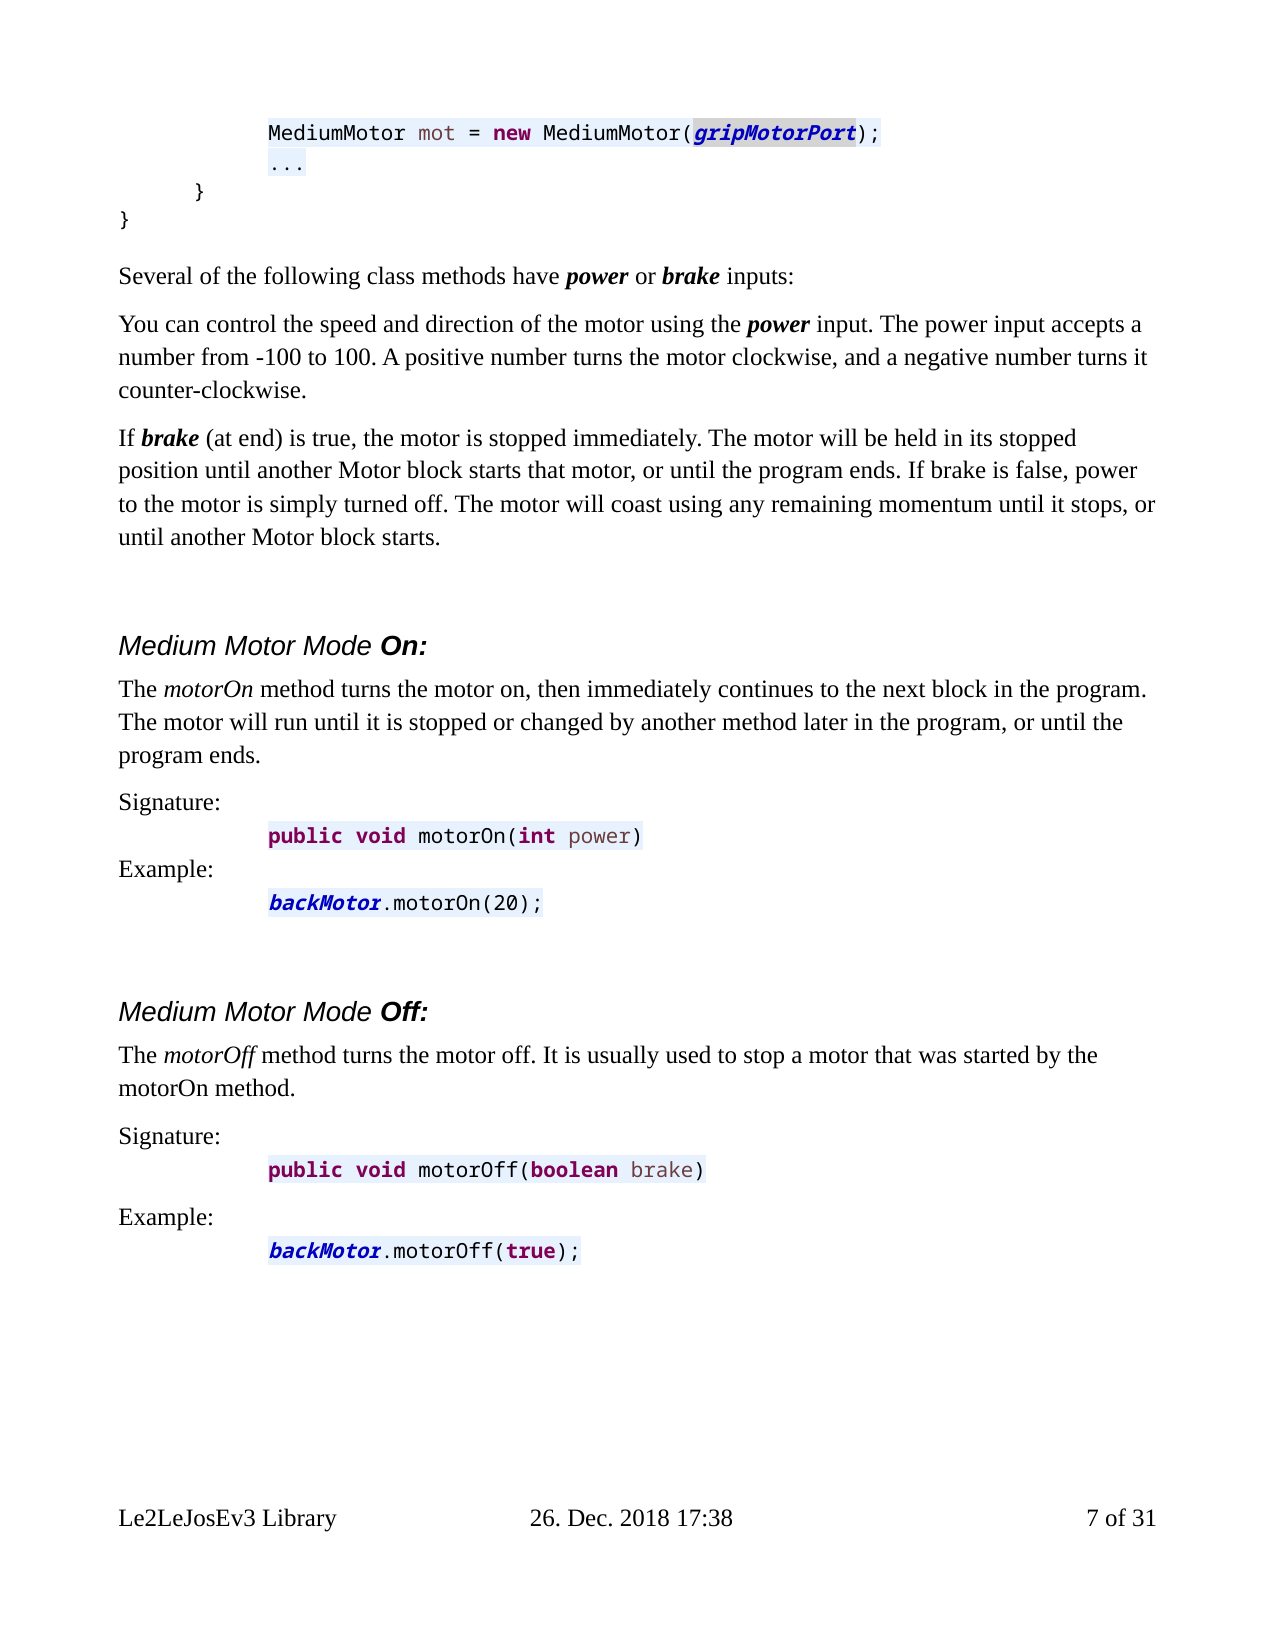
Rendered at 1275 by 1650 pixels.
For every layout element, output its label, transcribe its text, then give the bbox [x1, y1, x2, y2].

text Several of the following class methods have power or brake inputs: [118, 261, 1157, 290]
text } [118, 176, 1157, 204]
subtitle Medium Motor Mode On: [118, 629, 1157, 661]
text Example: backMotor.motorOff(true); [118, 1202, 1157, 1265]
text The motorOn method turns the motor on, then immediately continues to the next block in the program. The motor will run until it is stopped or changed by another method later in the program, or until the program ends. [118, 674, 1157, 768]
subtitle Medium Motor Mode Off: [118, 996, 1157, 1028]
text Signature: public void motorOn(int power) Example: backMotor.motorOn(20); [118, 787, 1157, 917]
text The motorOff method turns the motor off. It is usually used to stop a motor that was started by the motorOn method. [118, 1040, 1157, 1102]
text Signature: public void motorOff(boolean brake) [118, 1121, 1157, 1183]
text You can control the speed and direction of the motor using the power input. The power input accepts a number from -100 to 100. A positive number turns the motor clockwise, and a negative number turns it counter-clockwise. [118, 309, 1157, 404]
text ... [118, 147, 1157, 176]
text } [118, 204, 1157, 233]
text If brake (at end) is true, the motor is stopped immediately. The motor will be held in its stopped position until another Motor block starts that motor, or until the program ends. If brake is false, power to the motor is simply turned off. The motor will coast using any remaining momentum until it stops, or until another Motor block starts. [118, 423, 1157, 550]
text MediumMotor mot = new MediumMotor(gripMotorPort); [118, 118, 1157, 147]
